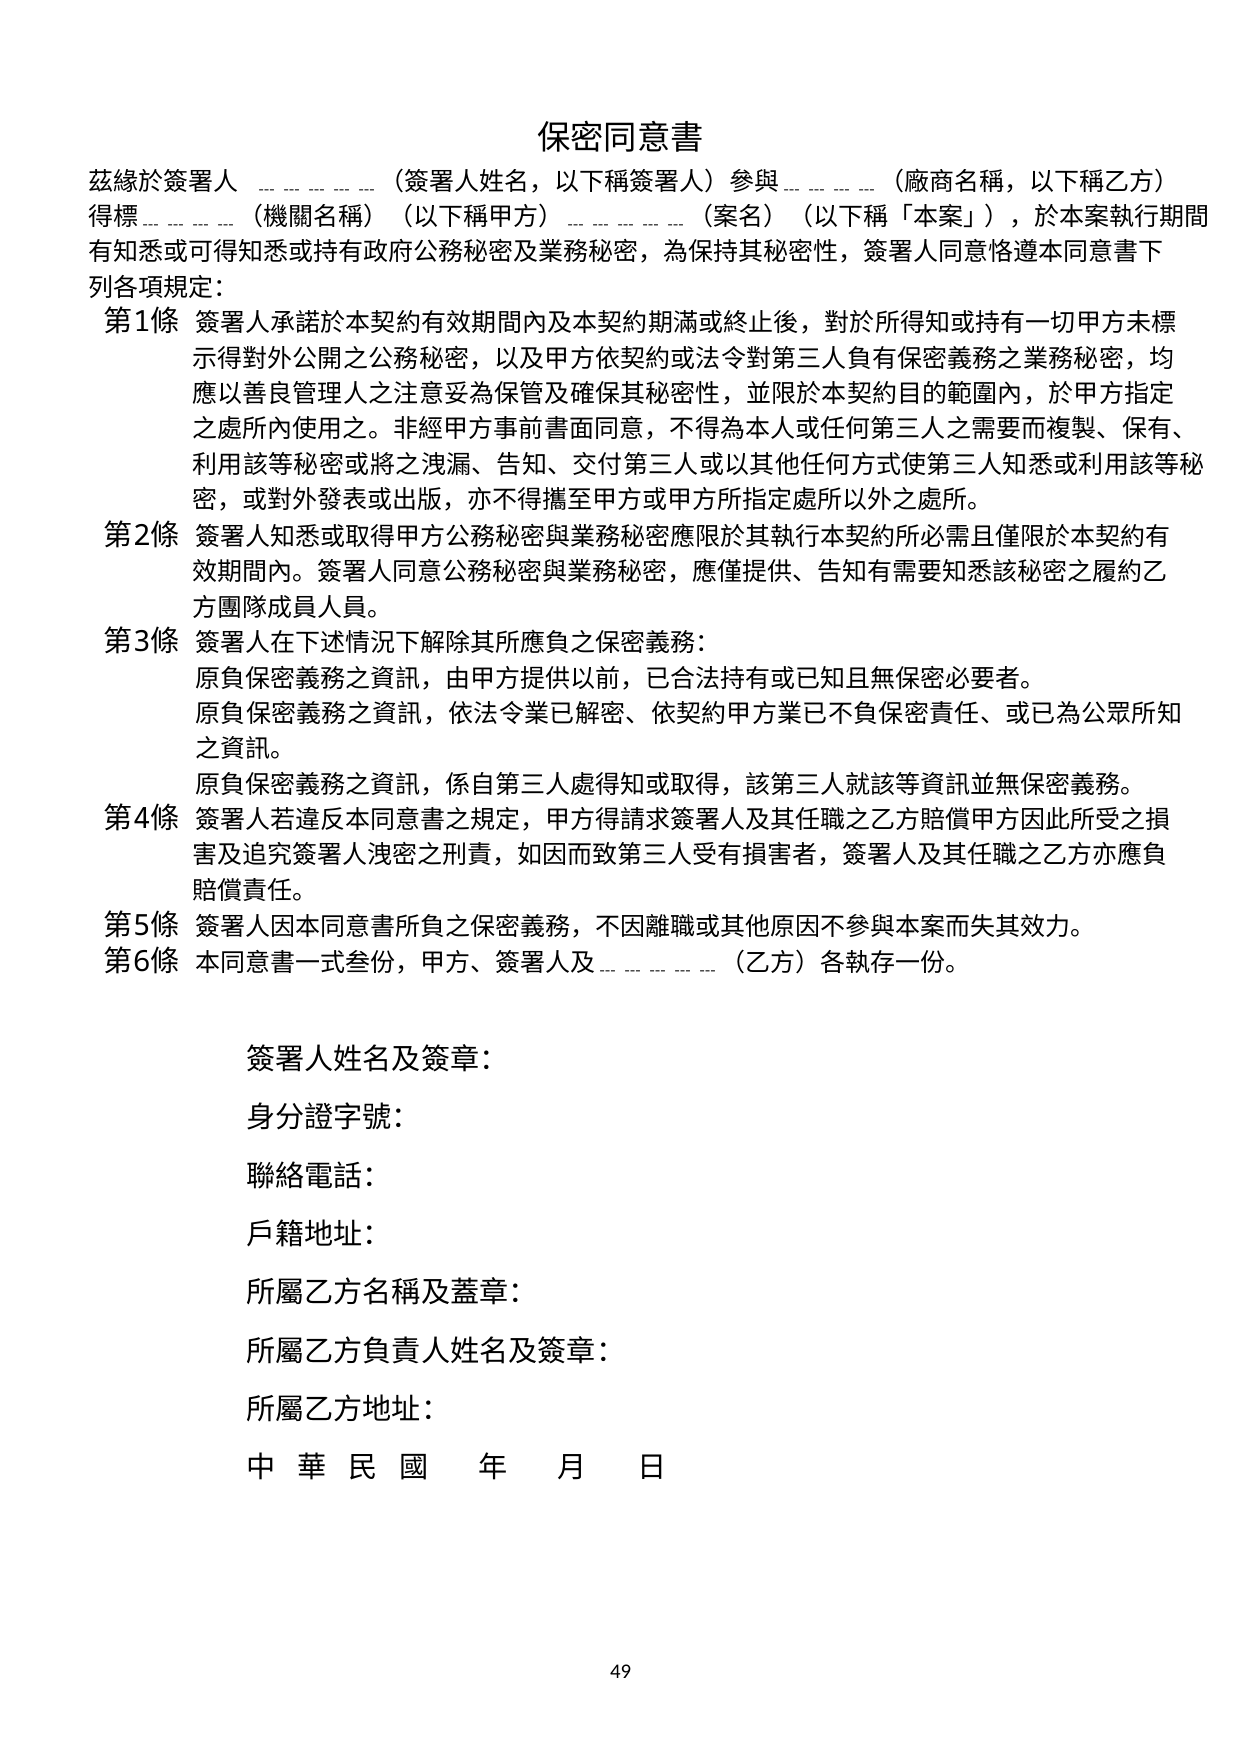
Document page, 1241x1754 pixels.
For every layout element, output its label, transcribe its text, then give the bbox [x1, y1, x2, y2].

text 害及追究簽署人洩密之刑責，如因而致第三人受有損害者，簽署人及其任職之乙方亦應負 [192, 839, 1215, 870]
text 第2條 簽署人知悉或取得甲方公務秘密與業務秘密應限於其執行本契約所必需且僅限於本契約有 [104, 516, 1215, 552]
text 聯絡電話： [246, 1157, 1215, 1193]
text 所屬乙方名稱及蓋章： [246, 1273, 1215, 1310]
text 原負保密義務之資訊，依法令業已解密、依契約甲方業已不負保密責任、或已為公眾所知之資訊。 [195, 694, 1183, 765]
text 方團隊成員人員。 [192, 591, 1215, 622]
text 列各項規定： [89, 271, 1215, 302]
text 第4條 簽署人若違反本同意書之規定，甲方得請求簽署人及其任職之乙方賠償甲方因此所受之損 [104, 799, 1215, 836]
text 簽署人姓名及簽章： [246, 1040, 1215, 1077]
text 茲緣於簽署人 ﹍﹍﹍﹍﹍（簽署人姓名，以下稱簽署人）參與﹍﹍﹍﹍（廠商名稱，以下稱乙方） [89, 165, 1215, 196]
text 第5條 簽署人因本同意書所負之保密義務，不因離職或其他原因不參與本案而失其效力。 [104, 906, 1215, 942]
text 效期間內。簽署人同意公務秘密與業務秘密，應僅提供、告知有需要知悉該秘密之履約乙 [192, 556, 1215, 587]
text 49 [610, 1658, 1215, 1684]
text 得標﹍﹍﹍﹍（機關名稱）（以下稱甲方）﹍﹍﹍﹍﹍（案名）（以下稱「本案」），於本案執行期間 [89, 200, 1215, 231]
text 賠償責任。 [192, 874, 1215, 906]
text 中 華 民 國 年 月 日 [246, 1448, 1215, 1485]
text 第6條 本同意書一式叁份，甲方、簽署人及﹍﹍﹍﹍﹍（乙方）各執存一份。 [104, 942, 1215, 979]
text 保密同意書 [537, 116, 1215, 158]
text 應以善良管理人之注意妥為保管及確保其秘密性，並限於本契約目的範圍內，於甲方指定 [192, 378, 1215, 409]
text 之處所內使用之。非經甲方事前書面同意，不得為本人或任何第三人之需要而複製、保有、利用該等秘密或將之洩漏、告知、交付第三人或以其他任何方式使第三人知悉或利用該等秘密，或對外發表或出版，亦不得攜至甲方或甲方所指定處所以外之處所。 [192, 409, 1215, 516]
text 身分證字號： [246, 1098, 1215, 1135]
text 原負保密義務之資訊，係自第三人處得知或取得，該第三人就該等資訊並無保密義務。 [195, 768, 1215, 799]
text 原負保密義務之資訊，由甲方提供以前，已合法持有或已知且無保密必要者。 [195, 662, 1215, 693]
text 戶籍地址： [246, 1215, 1215, 1252]
text 所屬乙方負責人姓名及簽章： [246, 1332, 1215, 1368]
text 示得對外公開之公務秘密，以及甲方依契約或法令對第三人負有保密義務之業務秘密，均 [192, 342, 1215, 373]
text 所屬乙方地址： [246, 1390, 1215, 1427]
text 第3條 簽署人在下述情況下解除其所應負之保密義務： [104, 622, 1215, 659]
text 第1條 簽署人承諾於本契約有效期間內及本契約期滿或終止後，對於所得知或持有一切甲方未標 [104, 302, 1215, 339]
text 有知悉或可得知悉或持有政府公務秘密及業務秘密，為保持其秘密性，簽署人同意恪遵本同意書下 [89, 236, 1215, 267]
